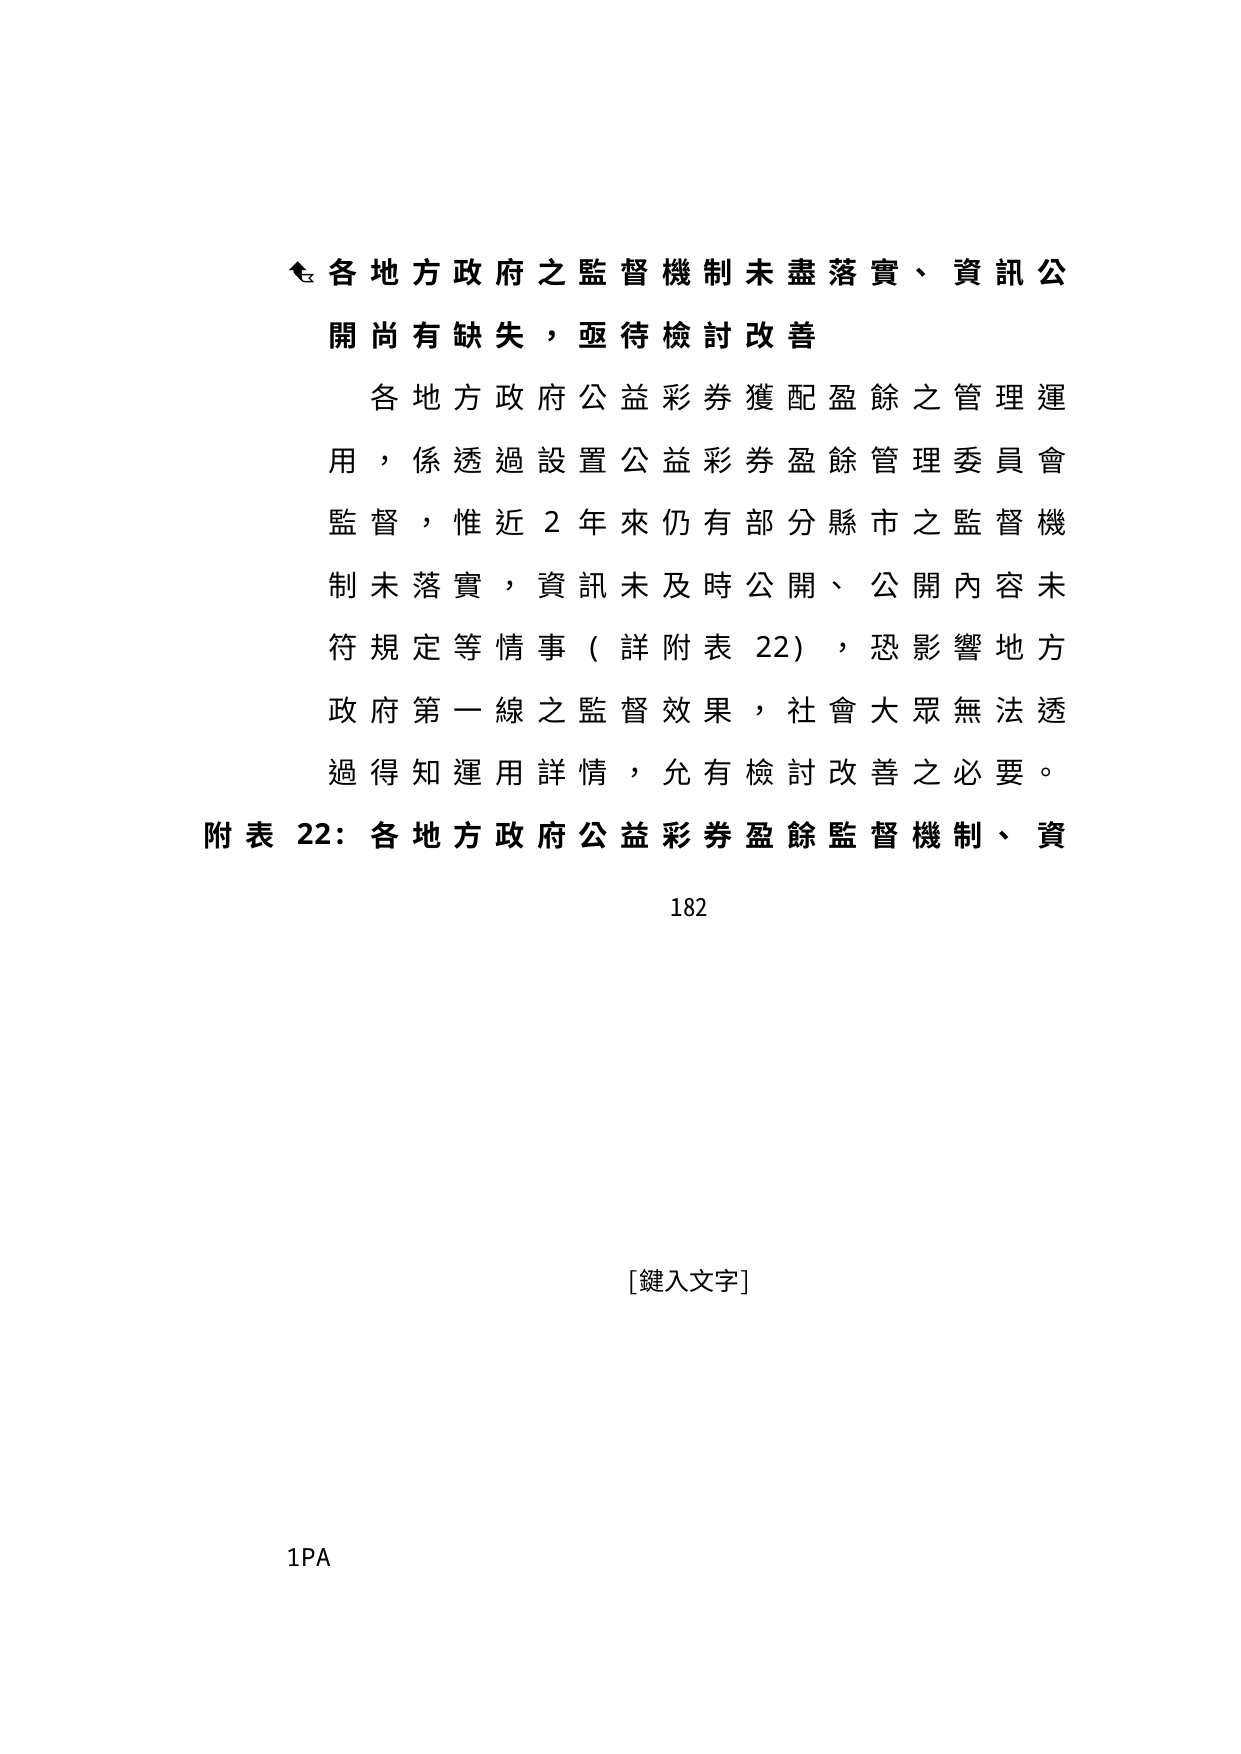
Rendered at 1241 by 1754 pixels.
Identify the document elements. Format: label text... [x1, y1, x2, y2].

text 各地方政府之監督機制未盡落實、資訊公開尚有缺失，亟待檢討改善 [256, 229, 1072, 354]
text 各地方政府公益彩券獲配盈餘之管理運用，係透過設置公益彩券盈餘管理委員會監督，惟近2年來仍有部分縣市之監督機制未落實，資訊未及時公開、公開內容未符規定等情事(詳附表22)，恐影響地方政府第一線之監督效果，社會大眾無法透過得知運用詳情，允有檢討改善之必要。 [286, 354, 1072, 792]
text 附表22:各地方政府公益彩券盈餘監督機制、資 [197, 792, 1072, 854]
